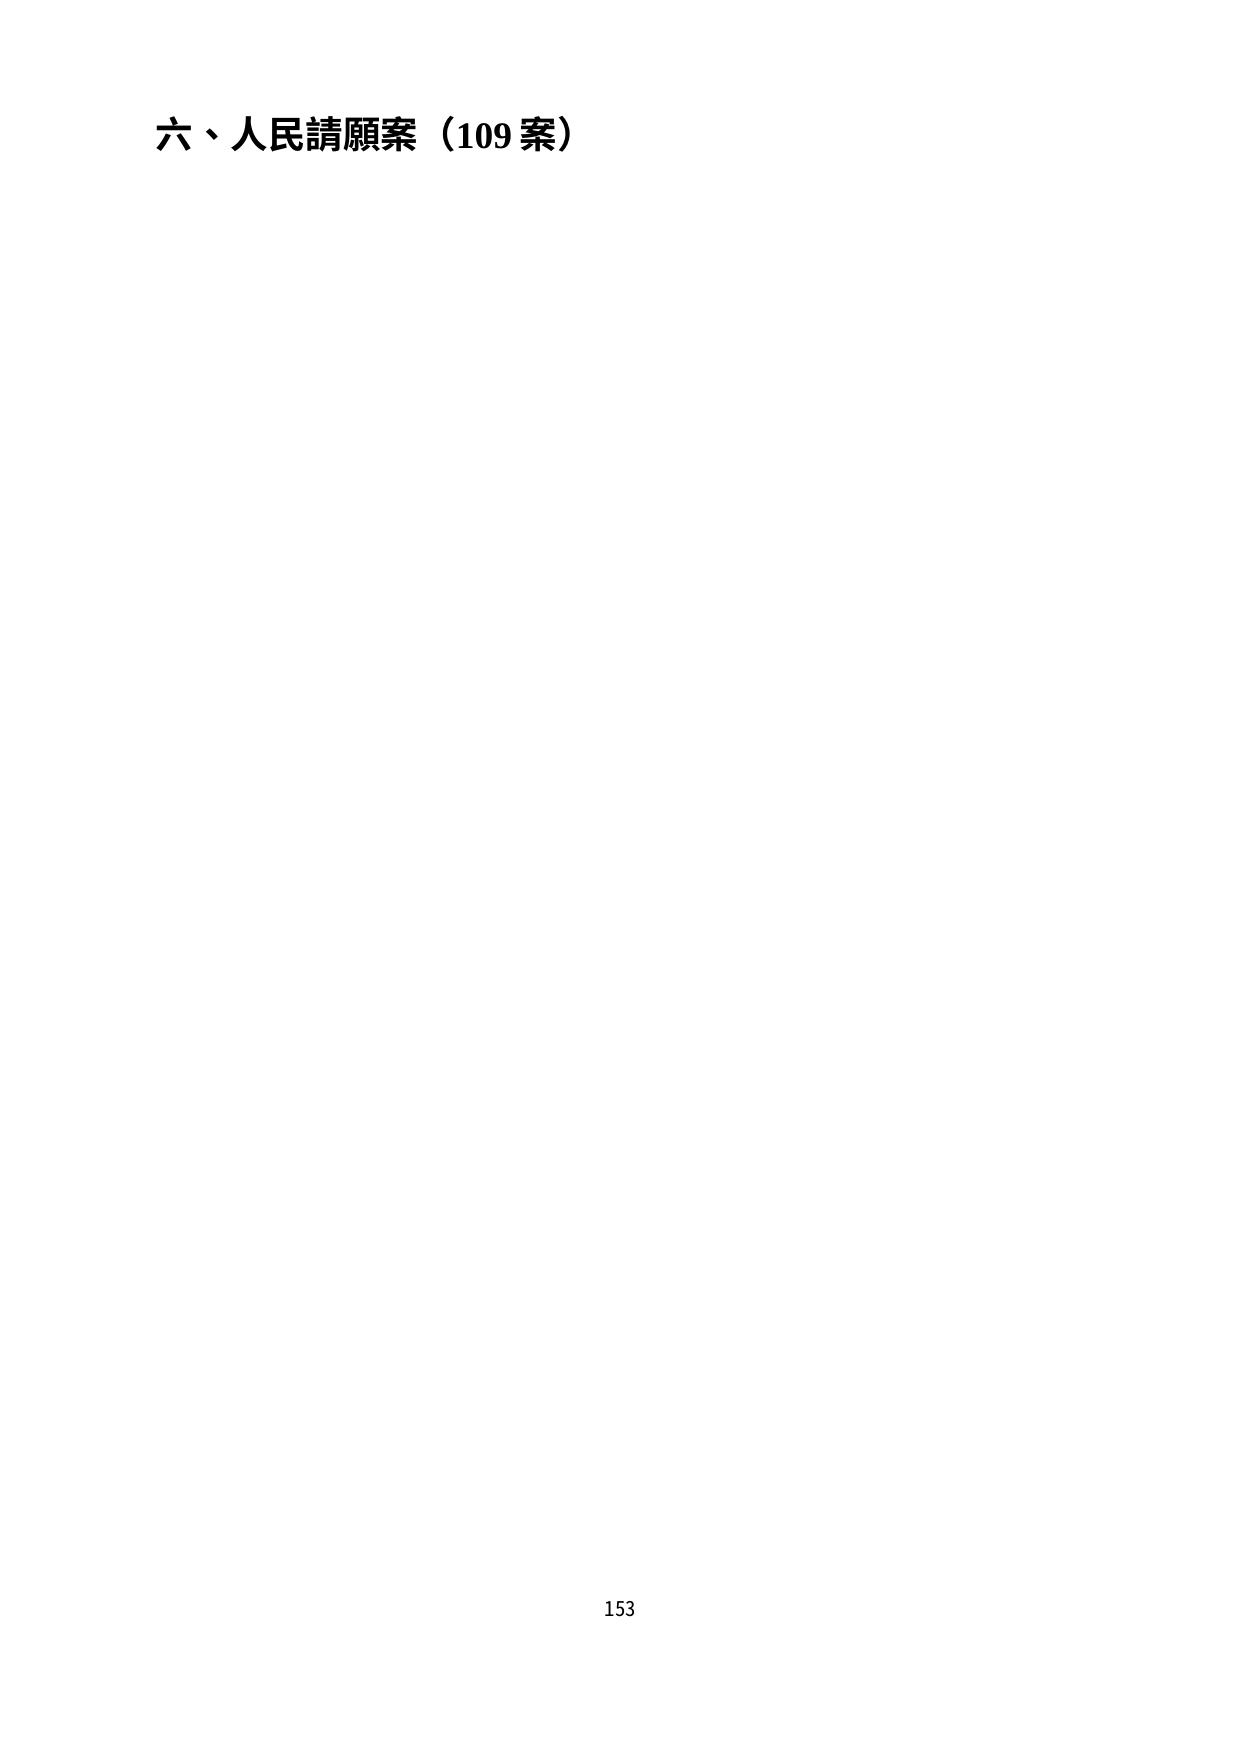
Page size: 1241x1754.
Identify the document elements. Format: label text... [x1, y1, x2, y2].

subtitle 六、人民請願案（109案） [118, 90, 1122, 153]
